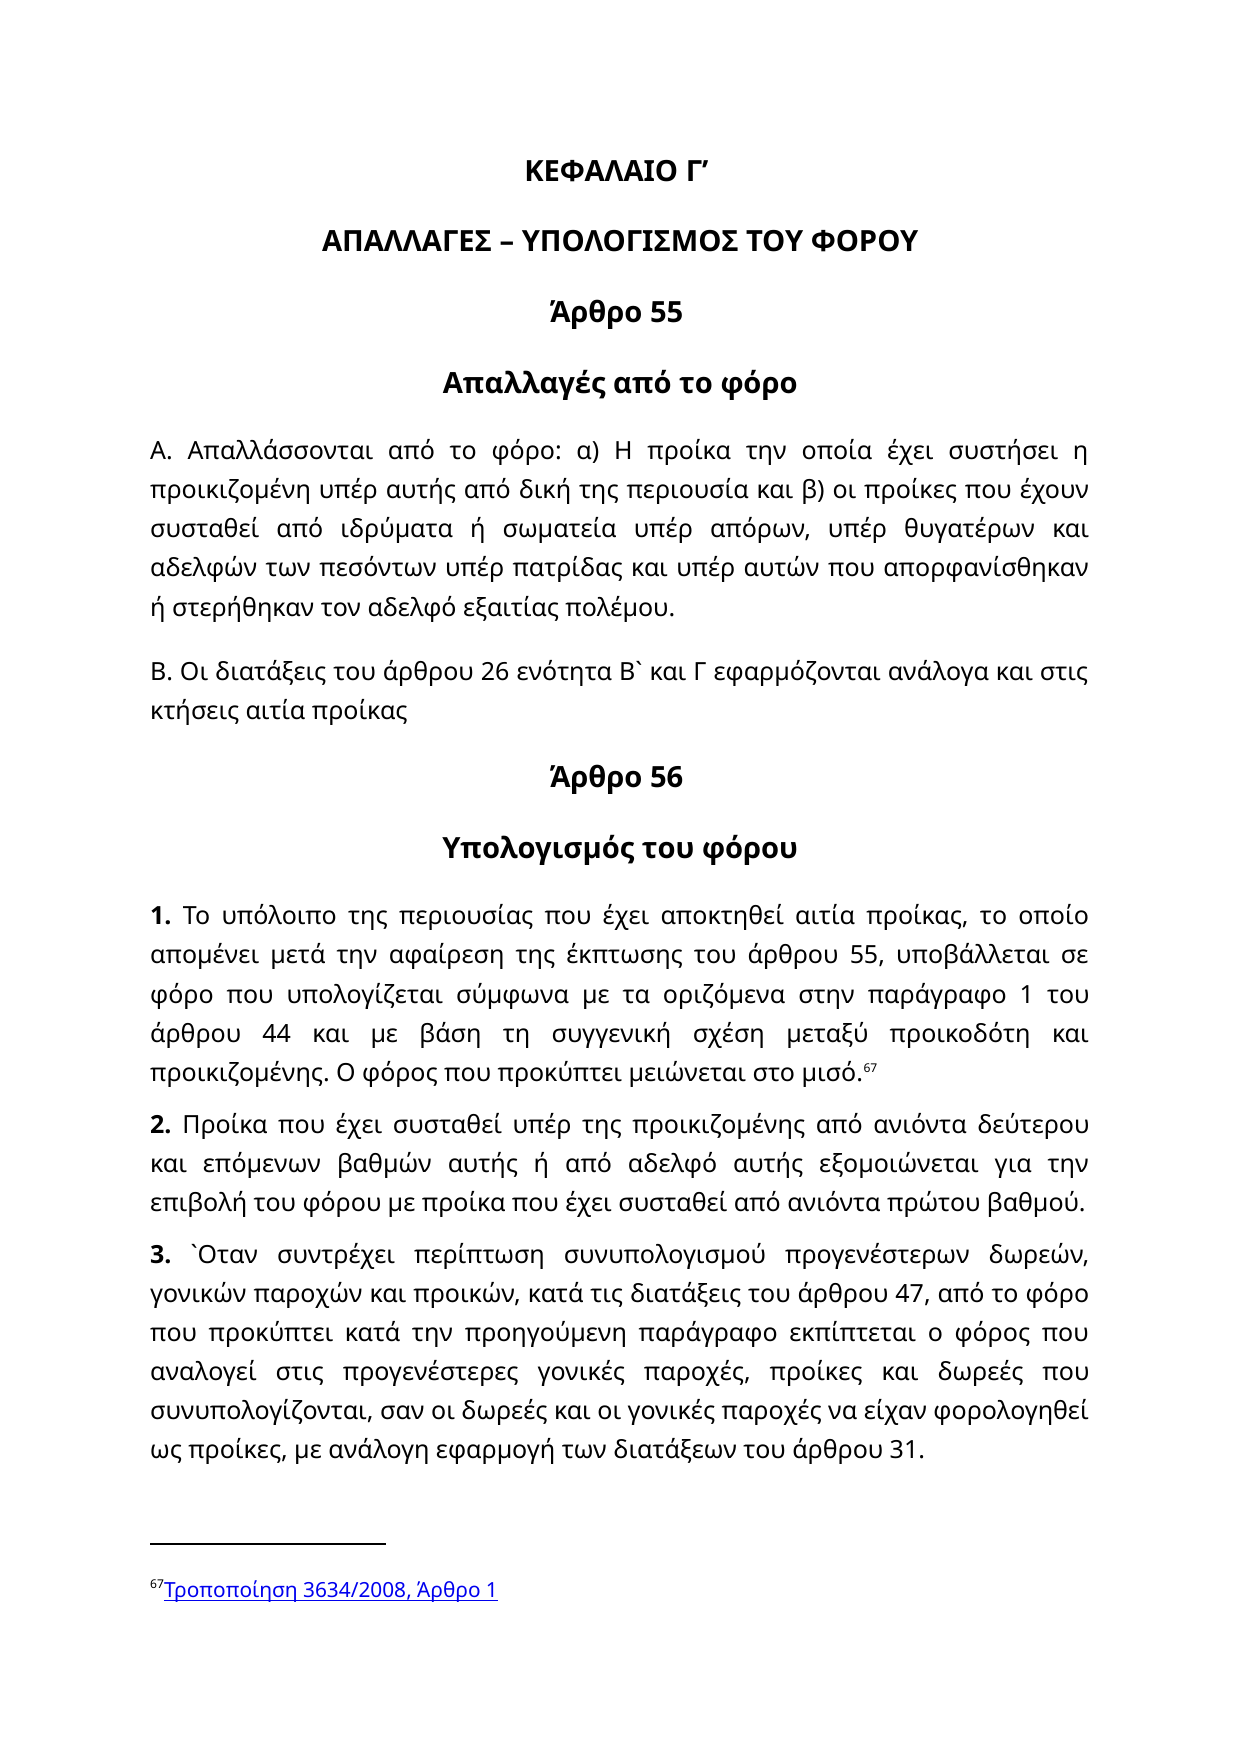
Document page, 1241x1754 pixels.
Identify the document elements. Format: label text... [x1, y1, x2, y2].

text Τροποποίηση 3634/2008, Άρθρο 1 [150, 1576, 1090, 1604]
subtitle Απαλλαγές από το φόρο [150, 362, 1090, 402]
subtitle Υπολογισμός του φόρου [150, 827, 1090, 867]
text Α. Απαλλάσσονται από το φόρο: α) Η προίκα την οποία έχει συστήσει η προικιζομένη υπέρ αυτής από δική της περιουσία και β) οι προίκες που έχουν συσταθεί από ιδρύματα ή σωματεία υπέρ απόρων, υπέρ θυγατέρων και αδελφών των πεσόντων υπέρ πατρίδας και υπέρ αυτών που απορφανίσθηκαν ή στερήθηκαν τον αδελφό εξαιτίας πολέμου. [150, 432, 1090, 623]
text 1. Το υπόλοιπο της περιουσίας που έχει αποκτηθεί αιτία προίκας, το οποίο απομένει μετά την αφαίρεση της έκπτωσης του άρθρου 55, υποβάλλεται σε φόρο που υπολογίζεται σύμφωνα με τα οριζόμενα στην παράγραφο 1 του άρθρου 44 και με βάση τη συγγενική σχέση μεταξύ προικοδότη και προικιζομένης. Ο φόρος που προκύπτει μειώνεται στο μισό. [150, 898, 1090, 1089]
subtitle Άρθρο 55 [150, 291, 1090, 331]
subtitle ΚΕΦΑΛΑΙΟ Γ’ [150, 150, 1090, 190]
subtitle ΑΠΑΛΛΑΓΕΣ – ΥΠΟΛΟΓΙΣΜΟΣ ΤΟΥ ΦΟΡΟΥ [150, 221, 1090, 260]
text 2. Προίκα που έχει συσταθεί υπέρ της προικιζομένης από ανιόντα δεύτερου και επόμενων βαθμών αυτής ή από αδελφό αυτής εξομοιώνεται για την επιβολή του φόρου με προίκα που έχει συσταθεί από ανιόντα πρώτου βαθμού. [150, 1106, 1090, 1219]
text 3. `Οταν συντρέχει περίπτωση συνυπολογισμού προγενέστερων δωρεών, γονικών παροχών και προικών, κατά τις διατάξεις του άρθρου 47, από το φόρο που προκύπτει κατά την προηγούμενη παράγραφο εκπίπτεται ο φόρος που αναλογεί στις προγενέστερες γονικές παροχές, προίκες και δωρεές που συνυπολογίζονται, σαν οι δωρεές και οι γονικές παροχές να είχαν φορολογηθεί ως προίκες, με ανάλογη εφαρμογή των διατάξεων του άρθρου 31. [150, 1236, 1090, 1466]
text Β. Οι διατάξεις του άρθρου 26 ενότητα Β` και Γ εφαρμόζονται ανάλογα και στις κτήσεις αιτία προίκας [150, 653, 1090, 727]
subtitle Άρθρο 56 [150, 757, 1090, 796]
